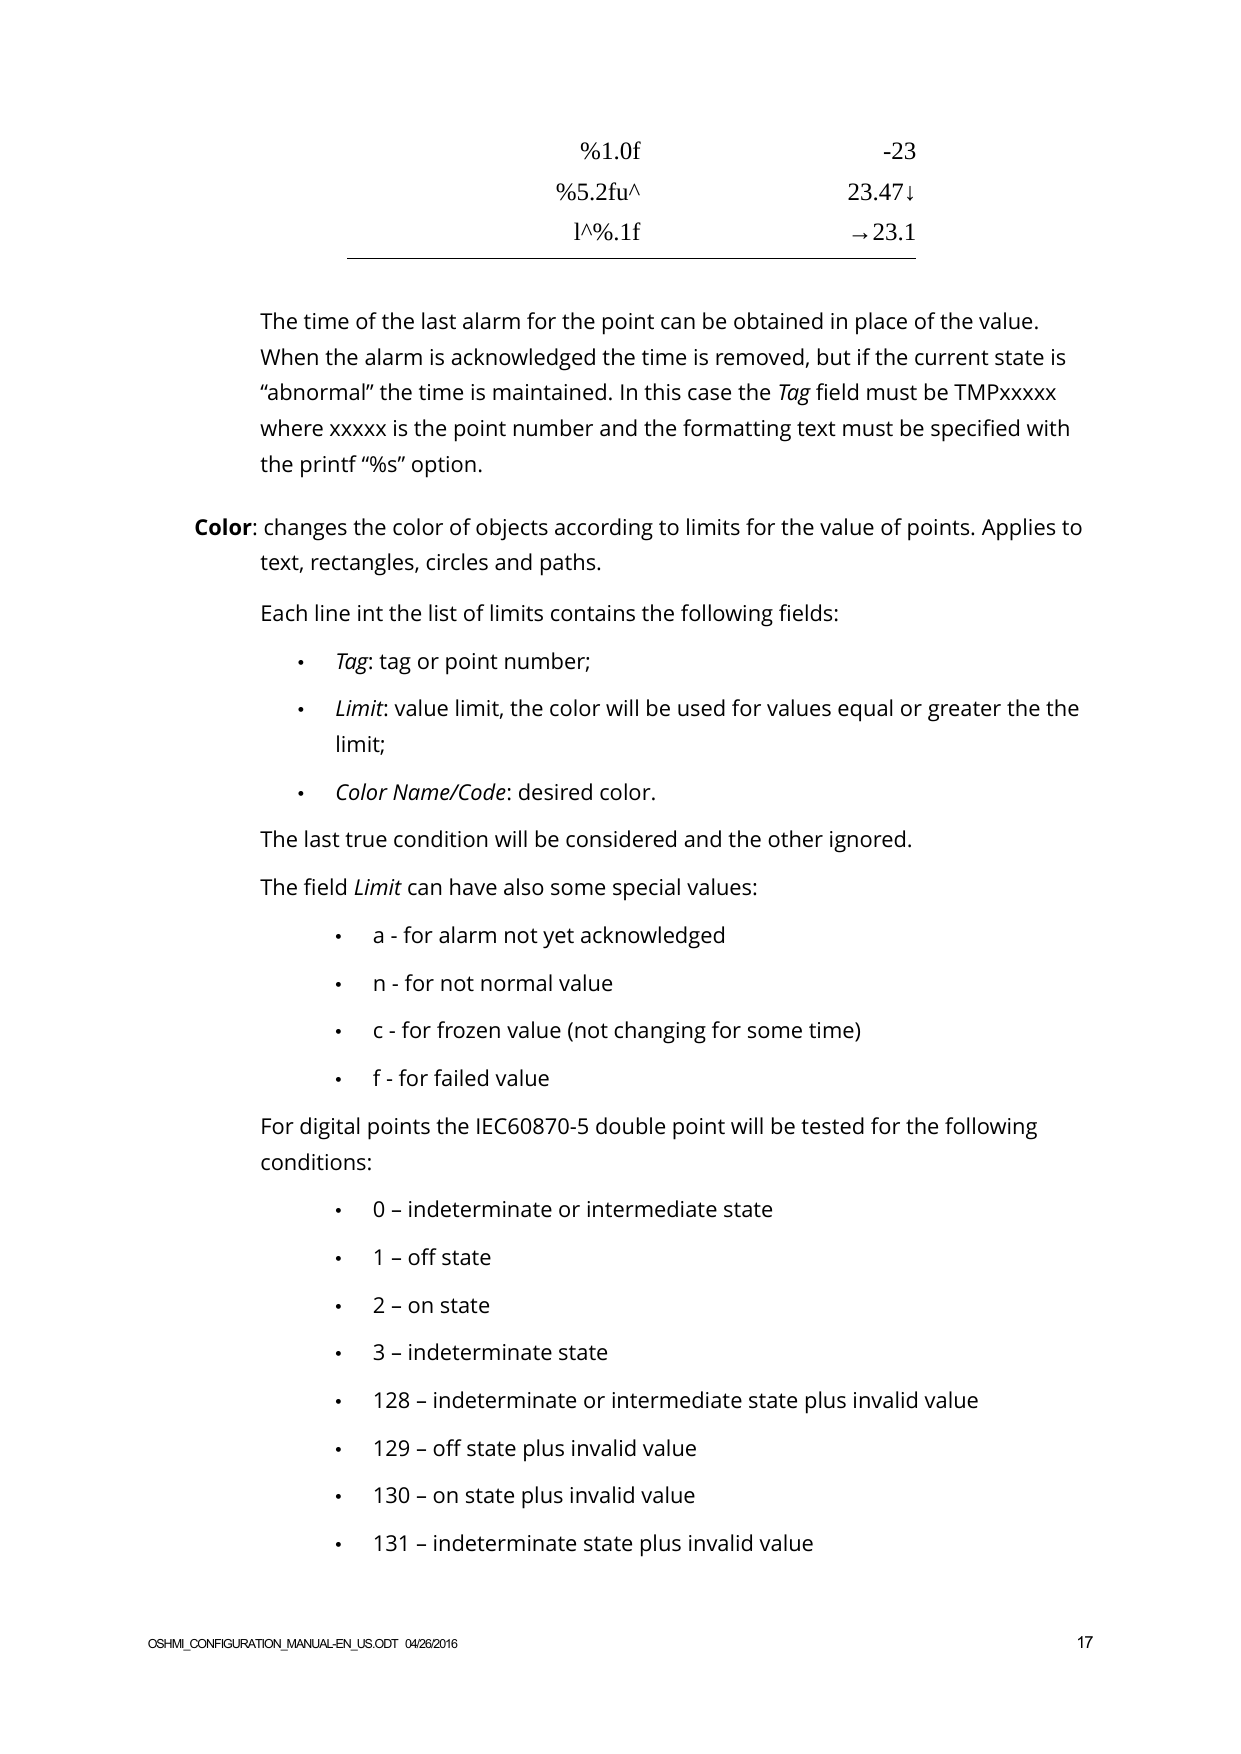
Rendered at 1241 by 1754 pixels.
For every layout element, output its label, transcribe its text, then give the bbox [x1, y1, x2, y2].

list 131 – indeterminate state plus invalid value [335, 1528, 1093, 1558]
text Each line int the list of limits contains the following fields: [260, 598, 1093, 628]
list 1 – off state [335, 1242, 1093, 1272]
list a - for alarm not yet acknowledged [335, 920, 1093, 950]
list 2 – on state [335, 1289, 1093, 1319]
table_cell 23.47↓ [646, 177, 916, 217]
text The time of the last alarm for the point can be obtained in place of the value. When the alarm is acknowledged the time is removed, but if the current state is “abnormal” the time is maintained. In this case the Tag field must be TMPxxxxx where xxxxx is the point number and the formatting text must be specified with the printf “%s” option. [260, 306, 1093, 478]
text For digital points the IEC60870-5 double point will be tested for the following conditions: [260, 1111, 1093, 1176]
list Tag: tag or point number; [298, 646, 1093, 675]
list Color Name/Code: desired color. [298, 777, 1093, 807]
table_cell l^%.1f [347, 217, 646, 258]
text Color: changes the color of objects according to limits for the value of points. Applies to text, rectangles, circles and paths. [194, 511, 1093, 577]
table_cell -23 [646, 136, 916, 177]
table_cell →23.1 [646, 217, 916, 258]
text The last true condition will be considered and the other ignored. [260, 824, 1093, 854]
list c - for frozen value (not changing for some time) [335, 1015, 1093, 1045]
list f - for failed value [335, 1063, 1093, 1093]
list 128 – indeterminate or intermediate state plus invalid value [335, 1385, 1093, 1415]
list Limit: value limit, the color will be used for values equal or greater the the limit; [298, 693, 1093, 759]
table_cell %1.0f [347, 136, 646, 177]
table_cell %5.2fu^ [347, 177, 646, 217]
list 3 – indeterminate state [335, 1337, 1093, 1367]
text The field Limit can have also some special values: [260, 872, 1093, 902]
list 0 – indeterminate or intermediate state [335, 1194, 1093, 1224]
list 129 – off state plus invalid value [335, 1433, 1093, 1462]
list n - for not normal value [335, 968, 1093, 997]
list 130 – on state plus invalid value [335, 1480, 1093, 1510]
